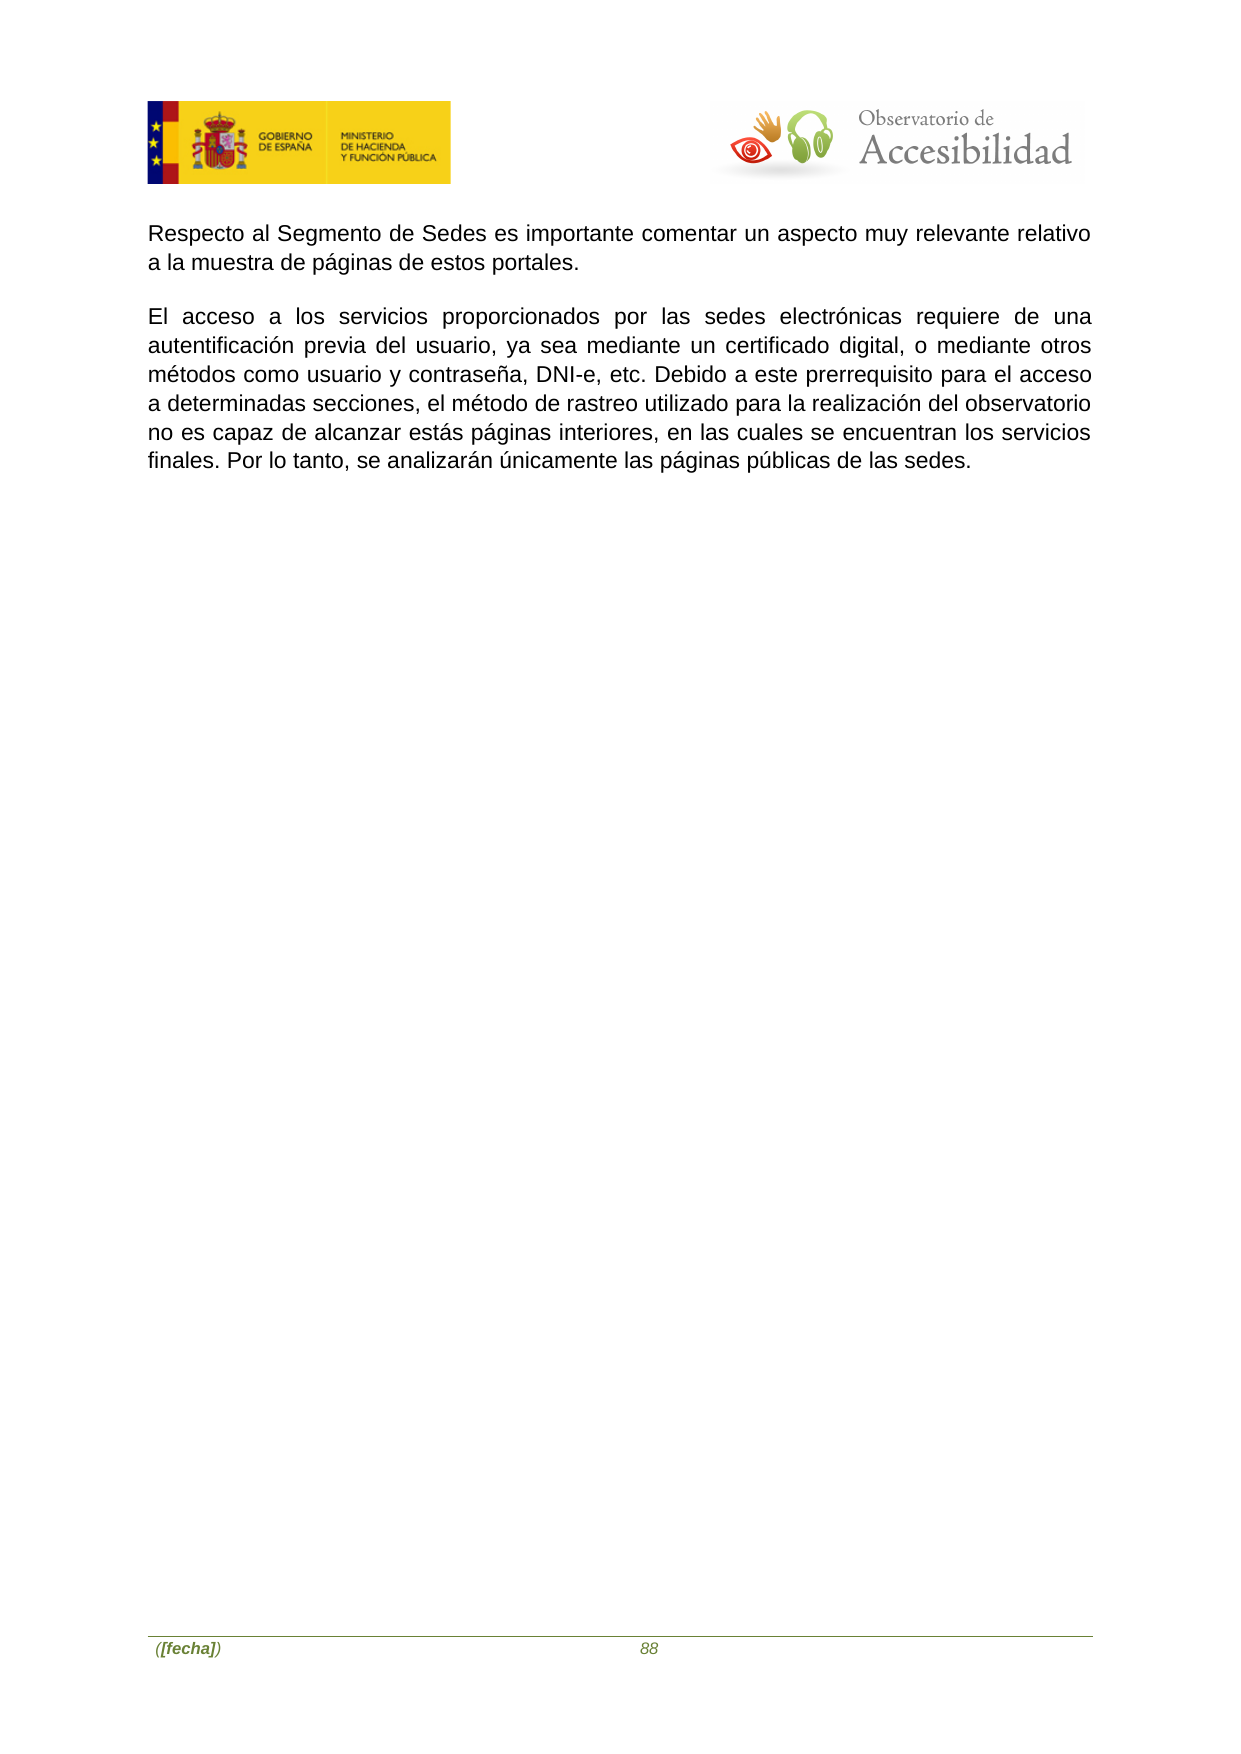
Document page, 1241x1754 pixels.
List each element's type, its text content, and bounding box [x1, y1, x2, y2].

picture [710, 101, 1086, 184]
picture [147, 101, 451, 184]
text Respecto al Segmento de Sedes es importante comentar un aspecto muy relevante relativo a la muestra de páginas de estos portales. [148, 220, 1092, 275]
text El acceso a los servicios proporcionados por las sedes electrónicas requiere de una autentificación previa del usuario, ya sea mediante un certificado digital, o mediante otros métodos como usuario y contraseña, DNI-e, etc. Debido a este prerrequisito para el acceso a determinadas secciones, el método de rastreo utilizado para la realización del observatorio no es capaz de alcanzar estás páginas interiores, en las cuales se encuentran los servicios finales. Por lo tanto, se analizarán únicamente las páginas públicas de las sedes. [148, 303, 1092, 474]
